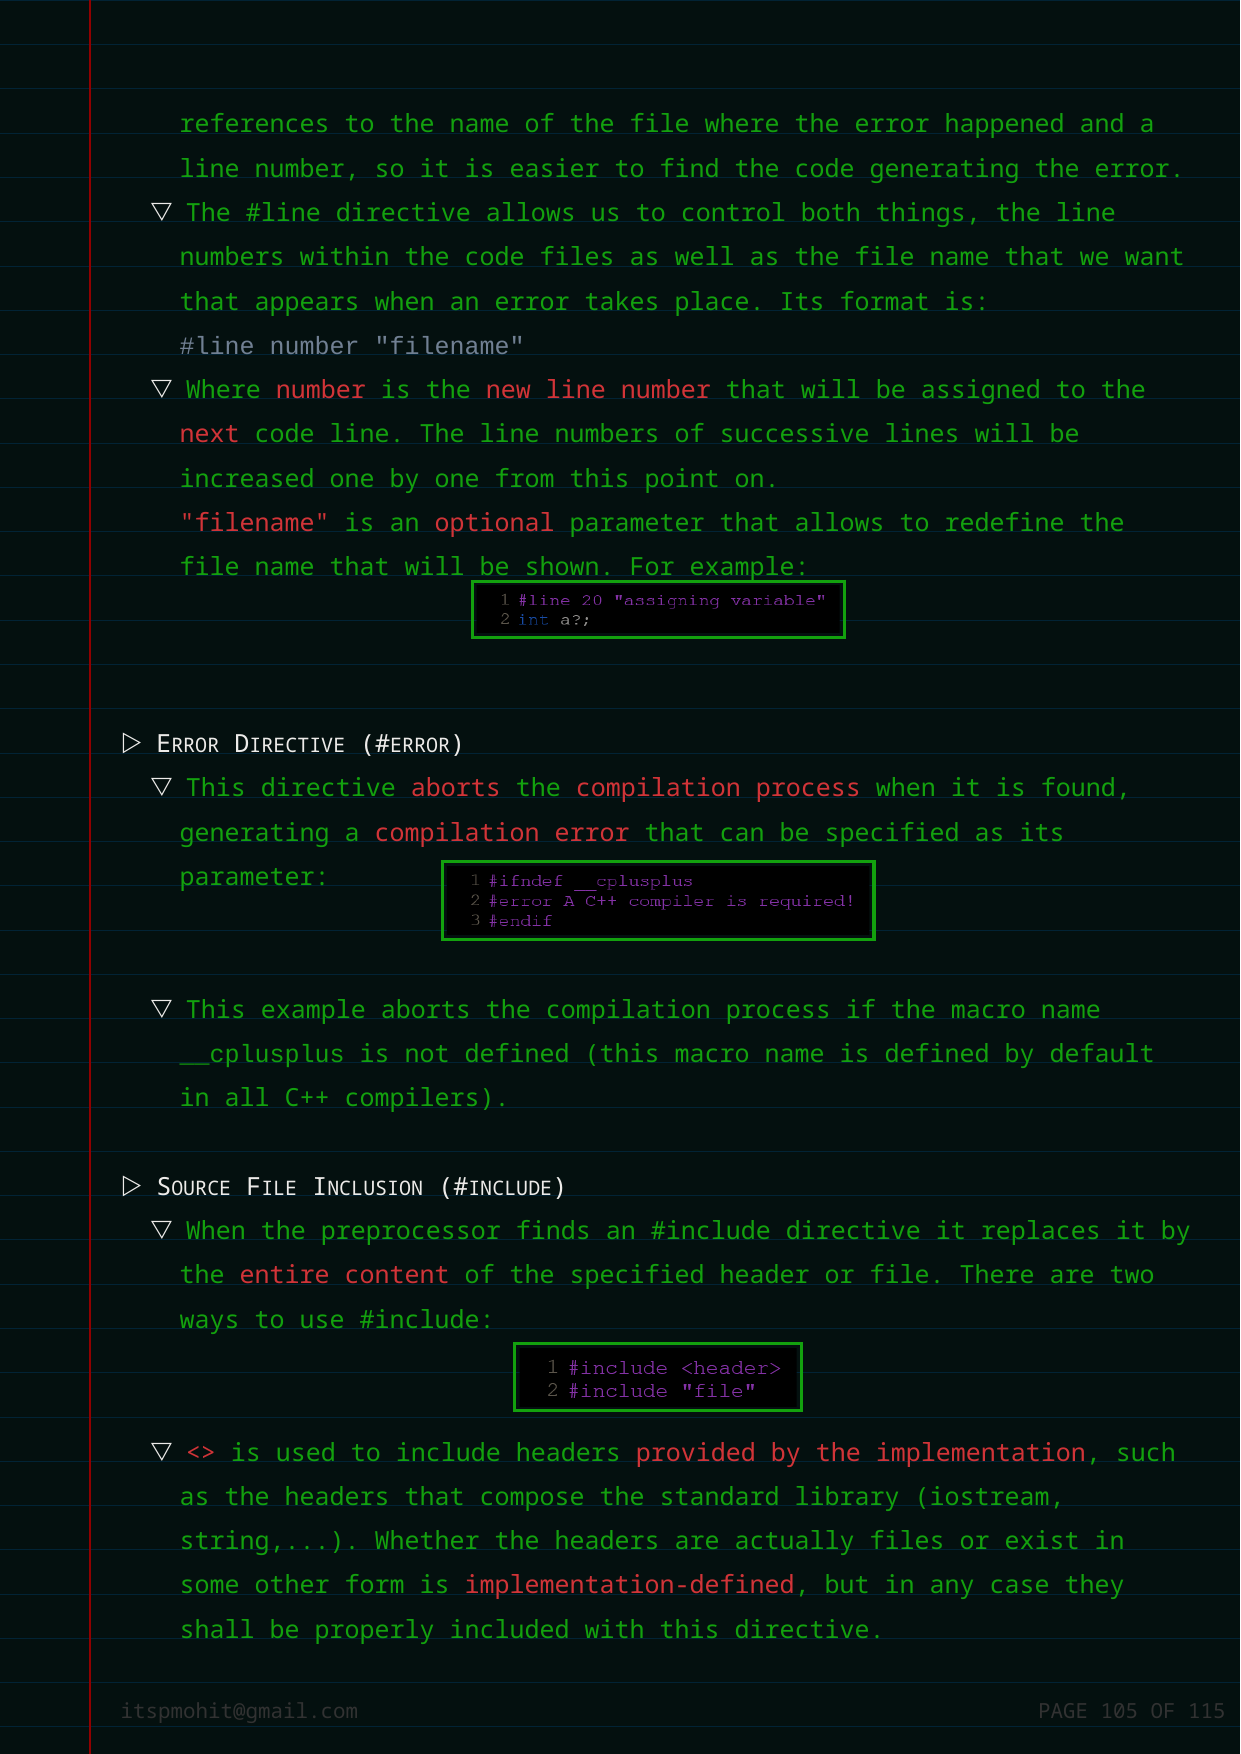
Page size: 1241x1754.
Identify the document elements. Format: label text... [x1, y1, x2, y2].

list This example aborts the compilation process if the macro name __cplusplus is not defined (this macro name is defined by default in all C++ compilers). [150, 983, 1196, 1160]
list When the preprocessor finds an #include directive it replaces it by the entire content of the specified header or file. There are two ways to use #include: [150, 1204, 1196, 1426]
list references to the name of the file where the error happened and a line number, so it is easier to find the code generating the error. [150, 97, 1196, 186]
picture [476, 585, 840, 633]
list This directive aborts the compilation process when it is found, generating a compilation error that can be specified as its parameter: [150, 761, 1196, 983]
subtitle Error Directive (#error) [120, 717, 1196, 761]
list Where number is the new line number that will be assigned to the next code line. The line numbers of successive lines will be increased one by one from this point on. "filename" is an optional parameter that allows to redefine the file name that will be shown. For example: [150, 363, 1196, 717]
picture [446, 866, 870, 935]
subtitle Source File Inclusion (#include) [120, 1160, 1196, 1204]
list The #line directive allows us to control both things, the line numbers within the code files as well as the file name that we want that appears when an error takes place. Its format is: #line number "filename" [150, 186, 1196, 363]
picture [519, 1348, 797, 1407]
list <> is used to include headers provided by the implementation, such as the headers that compose the standard library (iostream, string,...). Whether the headers are actually files or exist in some other form is implementation-defined, but in any case they shall be properly included with this directive. [150, 1426, 1196, 1647]
